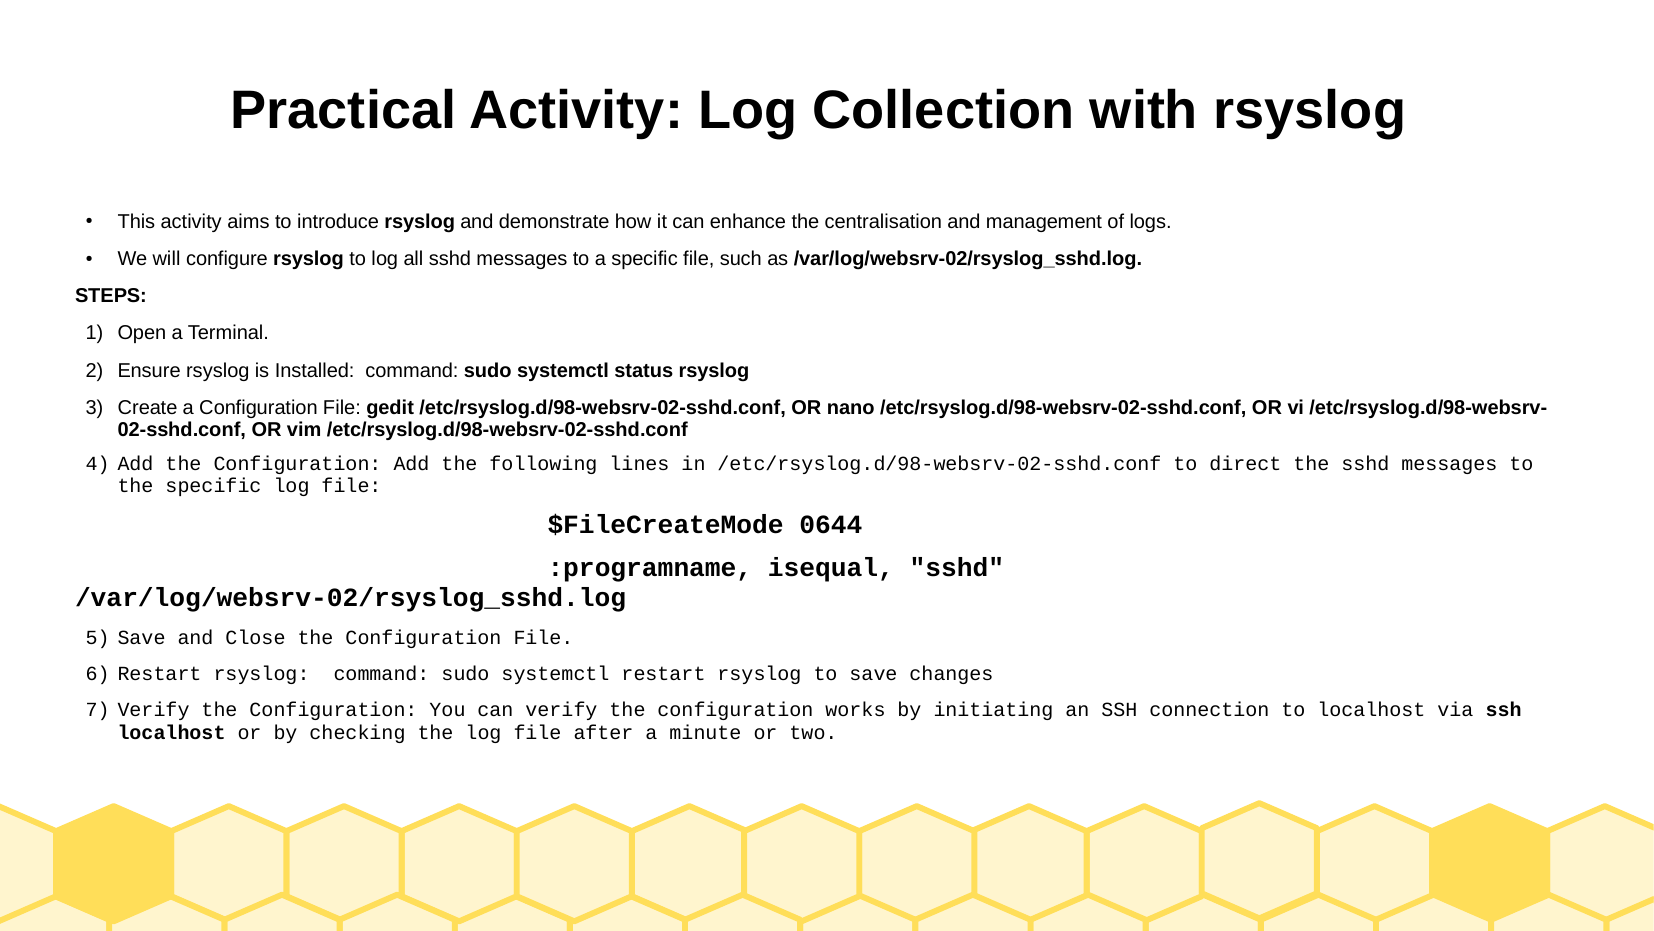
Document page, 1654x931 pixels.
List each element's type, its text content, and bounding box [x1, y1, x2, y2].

title Practical Activity: Log Collection with rsyslog [75, 32, 1564, 188]
list This activity aims to introduce rsyslog and demonstrate how it can enhance the centralisation and management of logs. We will configure rsyslog to log all sshd messages to a specific file, such as /var/log/websrv-02/rsyslog_sshd.log. STEPS: Open a Terminal. Ensure rsyslog is Installed: command: sudo systemctl status rsyslog Create a Configuration File: gedit /etc/rsyslog.d/98-websrv-02-sshd.conf, OR nano /etc/rsyslog.d/98-websrv-02-sshd.conf, OR vi /etc/rsyslog.d/98-websrv-02-sshd.conf, OR vim /etc/rsyslog.d/98-websrv-02-sshd.conf Add the Configuration: Add the following lines in /etc/rsyslog.d/98-websrv-02-sshd.conf to direct the sshd messages to the specific log file: $FileCreateMode 0644 :programname, isequal, "sshd" /var/log/websrv-02/rsyslog_sshd.log Save and Close the Configuration File. Restart rsyslog: command: sudo systemctl restart rsyslog to save changes Verify the Configuration: You can verify the configuration works by initiating an SSH connection to localhost via ssh localhost or by checking the log file after a minute or two. [75, 210, 1564, 751]
